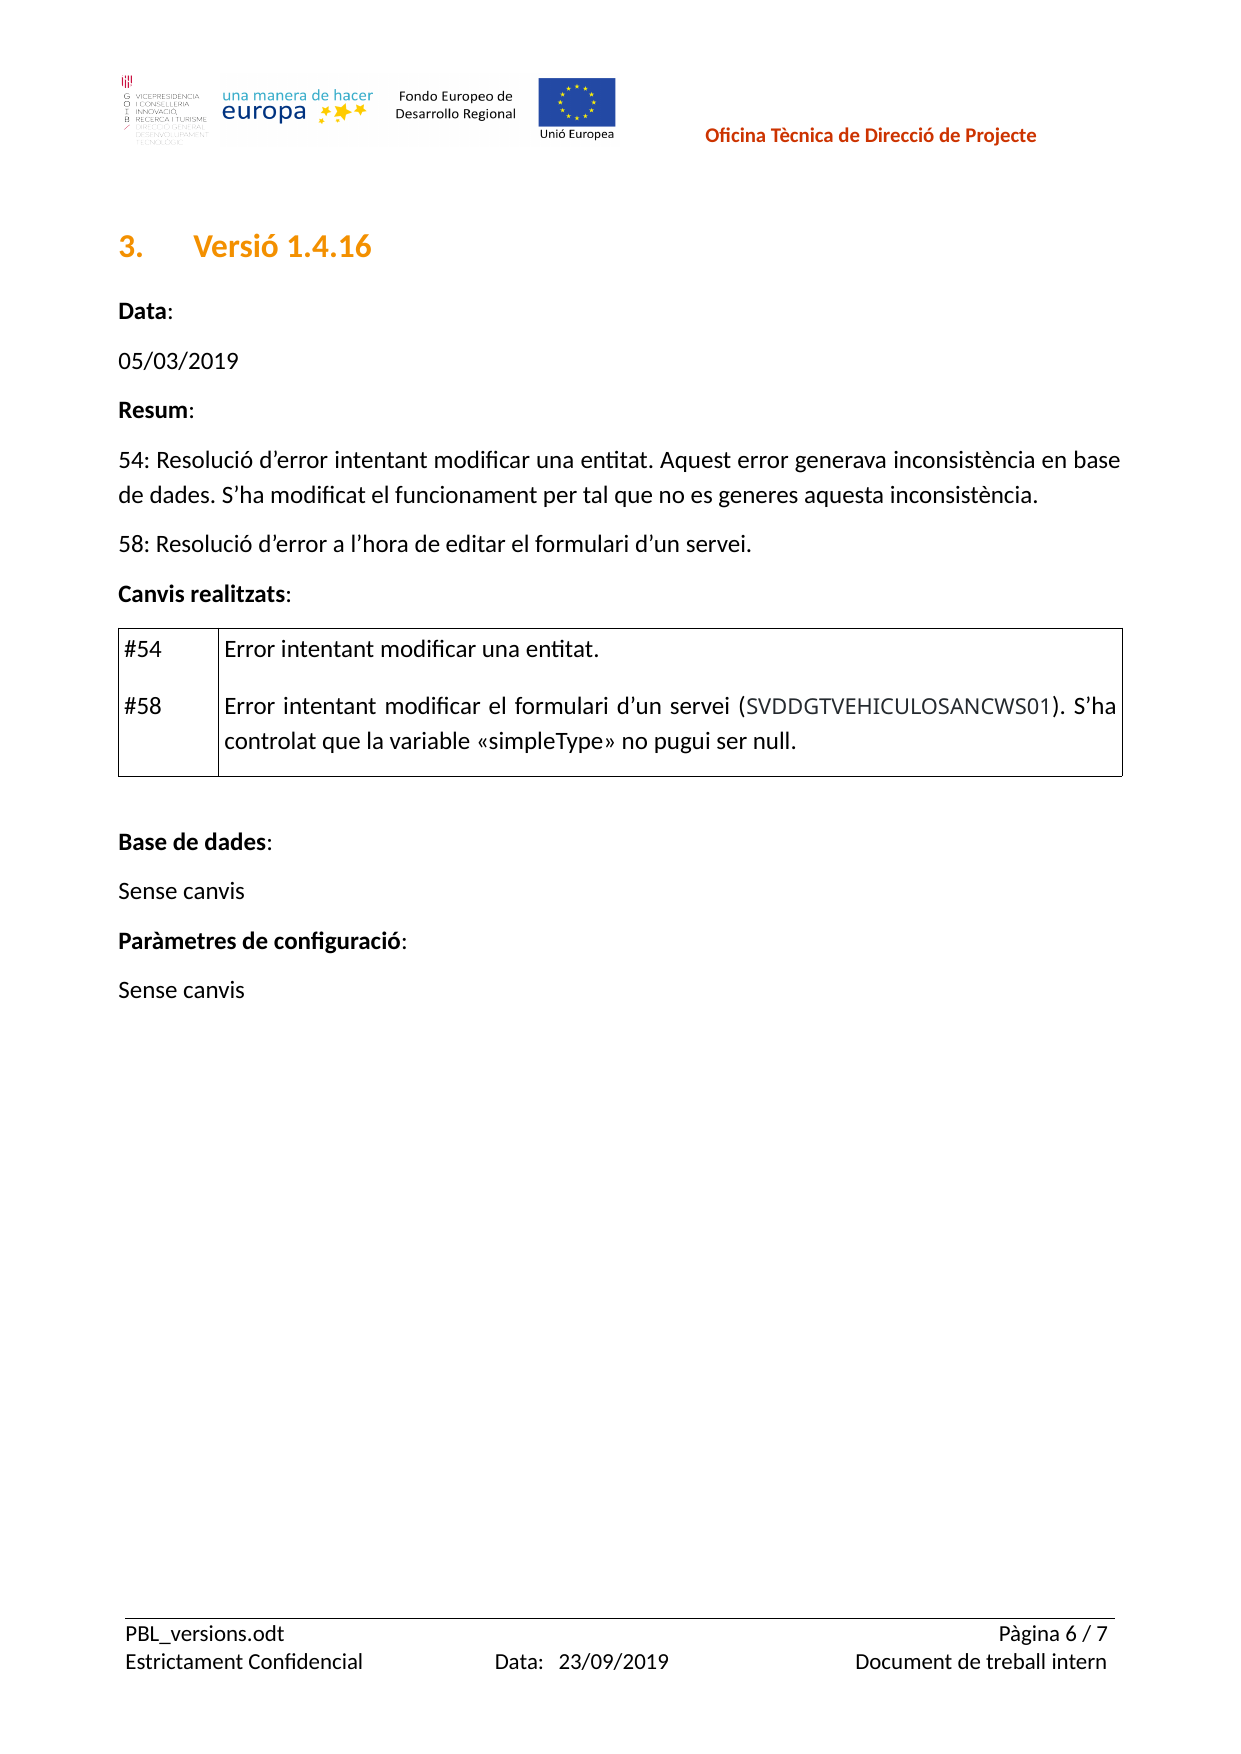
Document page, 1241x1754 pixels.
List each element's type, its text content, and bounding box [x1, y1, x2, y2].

text 05/03/2019 [118, 345, 1122, 375]
text 58: Resolució d’error a l’hora de editar el formulari d’un servei. [118, 528, 1122, 559]
picture [219, 73, 621, 147]
subtitle Versió 1.4.16 [118, 225, 1122, 266]
table_header Error intentant modificar una entitat. [219, 629, 1122, 684]
text Resum: [118, 394, 1122, 425]
table_header #54 [119, 629, 218, 684]
text Canvis realitzats: [118, 578, 1122, 609]
table_cell Error intentant modificar el formulari d’un servei (SVDDGTVEHICULOSANCWS01). S’ha controlat que la variable «simpleType» no pugui ser null. [219, 684, 1122, 776]
text Sense canvis [118, 875, 1122, 906]
text Sense canvis [118, 974, 1122, 1005]
text Paràmetres de configuració: [118, 925, 1122, 955]
text Data: [118, 295, 1122, 326]
text 54: Resolució d’error intentant modificar una entitat. Aquest error generava inconsistència en base de dades. S’ha modificat el funcionament per tal que no es generes aquesta inconsistència. [118, 444, 1122, 509]
text Base de dades: [118, 826, 1122, 856]
picture [118, 73, 213, 147]
table_cell #58 [119, 684, 218, 776]
